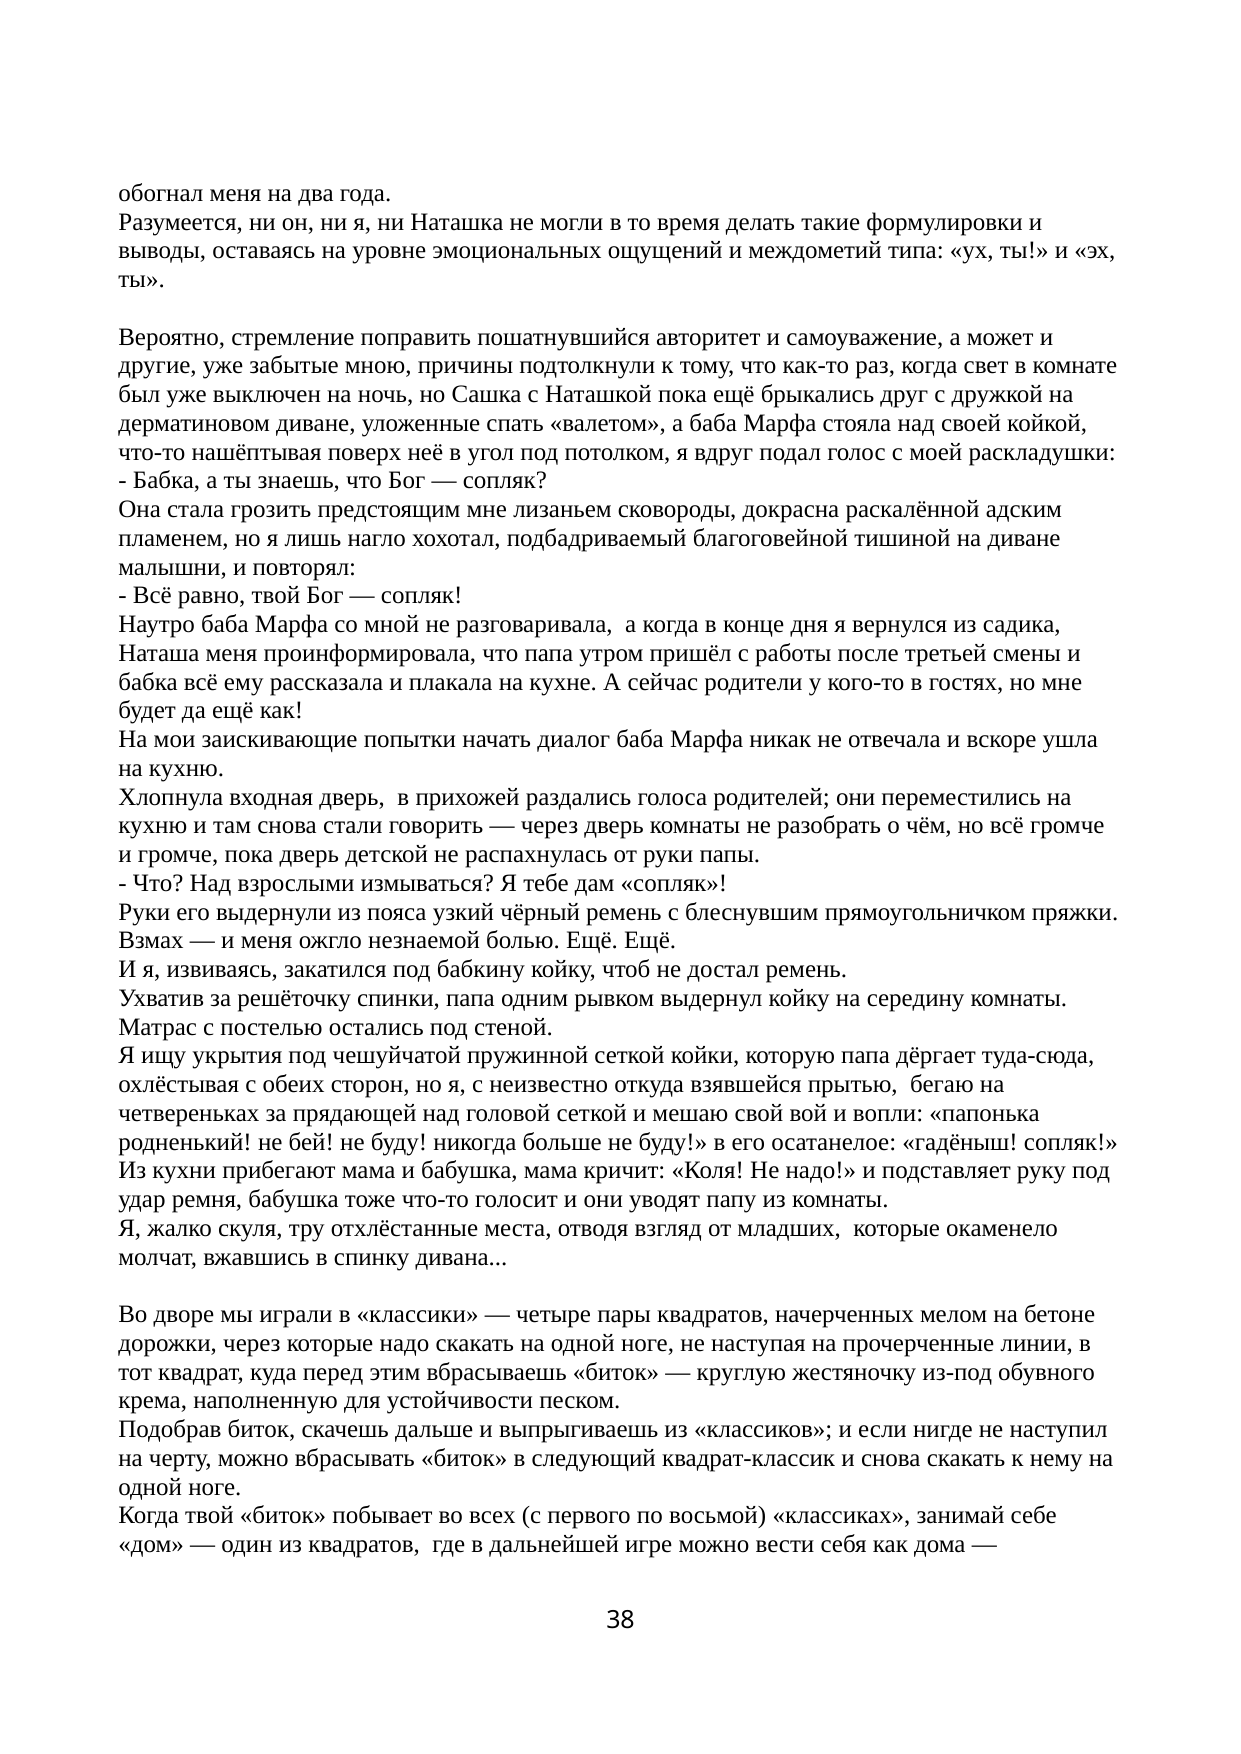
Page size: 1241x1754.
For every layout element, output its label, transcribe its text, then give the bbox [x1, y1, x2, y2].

text Из кухни прибегают мама и бабушка, мама кричит: «Коля! Не надо!» и подставляет руку под удар ремня, бабушка тоже что-то голосит и они уводят папу из комнаты. [118, 1156, 1122, 1213]
text Разумеется, ни он, ни я, ни Наташка не могли в то время делать такие формулировки и выводы, оставаясь на уровне эмоциональных ощущений и междометий типа: «ух, ты!» и «эх, ты». [118, 207, 1122, 293]
text Вероятно, стремление поправить пошатнувшийся авторитет и самоуважение, а может и другие, уже забытые мною, причины подтолкнули к тому, что как-то раз, когда свет в комнате был уже выключен на ночь, но Сашка с Наташкой пока ещё брыкались друг с дружкой на дерматиновом диване, уложенные спать «валетом», а баба Марфа стояла над своей койкой, что-то нашёптывая поверх неё в угол под потолком, я вдруг подал голос с моей раскладушки: [118, 322, 1122, 466]
text Матрас с постелью остались под стеной. [118, 1012, 1122, 1041]
text И я, извиваясь, закатился под бабкину койку, чтоб не достал ремень. [118, 954, 1122, 983]
text Подобрав биток, скачешь дальше и выпрыгиваешь из «классиков»; и если нигде не наступил на черту, можно вбрасывать «биток» в следующий квадрат-классик и снова скакать к нему на одной ноге. [118, 1414, 1122, 1501]
text Когда твой «биток» побывает во всех (с первого по восьмой) «классиках», занимай себе «дом» — один из квадратов, где в дальнейшей игре можно вести себя как дома — [118, 1501, 1122, 1558]
text - Всё равно, твой Бог — сопляк! [118, 581, 1122, 609]
text Я, жалко скуля, тру отхлёстанные места, отводя взгляд от младших, которые окаменело молчат, вжавшись в спинку дивана... [118, 1213, 1122, 1271]
text Я ищу укрытия под чешуйчатой пружинной сеткой койки, которую папа дёргает туда-сюда, охлёстывая с обеих сторон, но я, с неизвестно откуда взявшейся прытью, бегаю на четвереньках за прядающей над головой сеткой и мешаю свой вой и вопли: «папонька родненький! не бей! не буду! никогда больше не буду!» в его осатанелое: «гадёныш! сопляк!» [118, 1041, 1122, 1156]
text На мои заискивающие попытки начать диалог баба Марфа никак не отвечала и вскоре ушла на кухню. [118, 724, 1122, 782]
text - Что? Над взрослыми измываться? Я тебе дам «сопляк»! [118, 868, 1122, 897]
text Она стала грозить предстоящим мне лизаньем сковороды, докрасна раскалённой адским пламенем, но я лишь нагло хохотал, подбадриваемый благоговейной тишиной на диване малышни, и повторял: [118, 494, 1122, 581]
text Взмах — и меня ожгло незнаемой болью. Ещё. Ещё. [118, 926, 1122, 954]
text Хлопнула входная дверь, в прихожей раздались голоса родителей; они переместились на кухню и там снова стали говорить — через дверь комнаты не разобрать о чём, но всё громче и громче, пока дверь детской не распахнулась от руки папы. [118, 782, 1122, 868]
text Во дворе мы играли в «классики» — четыре пары квадратов, начерченных мелом на бетоне дорожки, через которые надо скакать на одной ноге, не наступая на прочерченные линии, в тот квадрат, куда перед этим вбрасываешь «биток» — круглую жестяночку из-под обувного крема, наполненную для устойчивости песком. [118, 1299, 1122, 1414]
text - Бабка, а ты знаешь, что Бог — сопляк? [118, 466, 1122, 494]
text Наутро баба Марфа со мной не разговаривала, а когда в конце дня я вернулся из садика, Наташа меня проинформировала, что папа утром пришёл с работы после третьей смены и бабка всё ему рассказала и плакала на кухне. А сейчас родители у кого-то в гостях, но мне будет да ещё как! [118, 609, 1122, 724]
text Ухватив за решёточку спинки, папа одним рывком выдернул койку на середину комнаты. [118, 983, 1122, 1012]
text Руки его выдернули из пояса узкий чёрный ремень с блеснувшим прямоугольничком пряжки. [118, 897, 1122, 926]
text обогнал меня на два года. [118, 178, 1122, 207]
